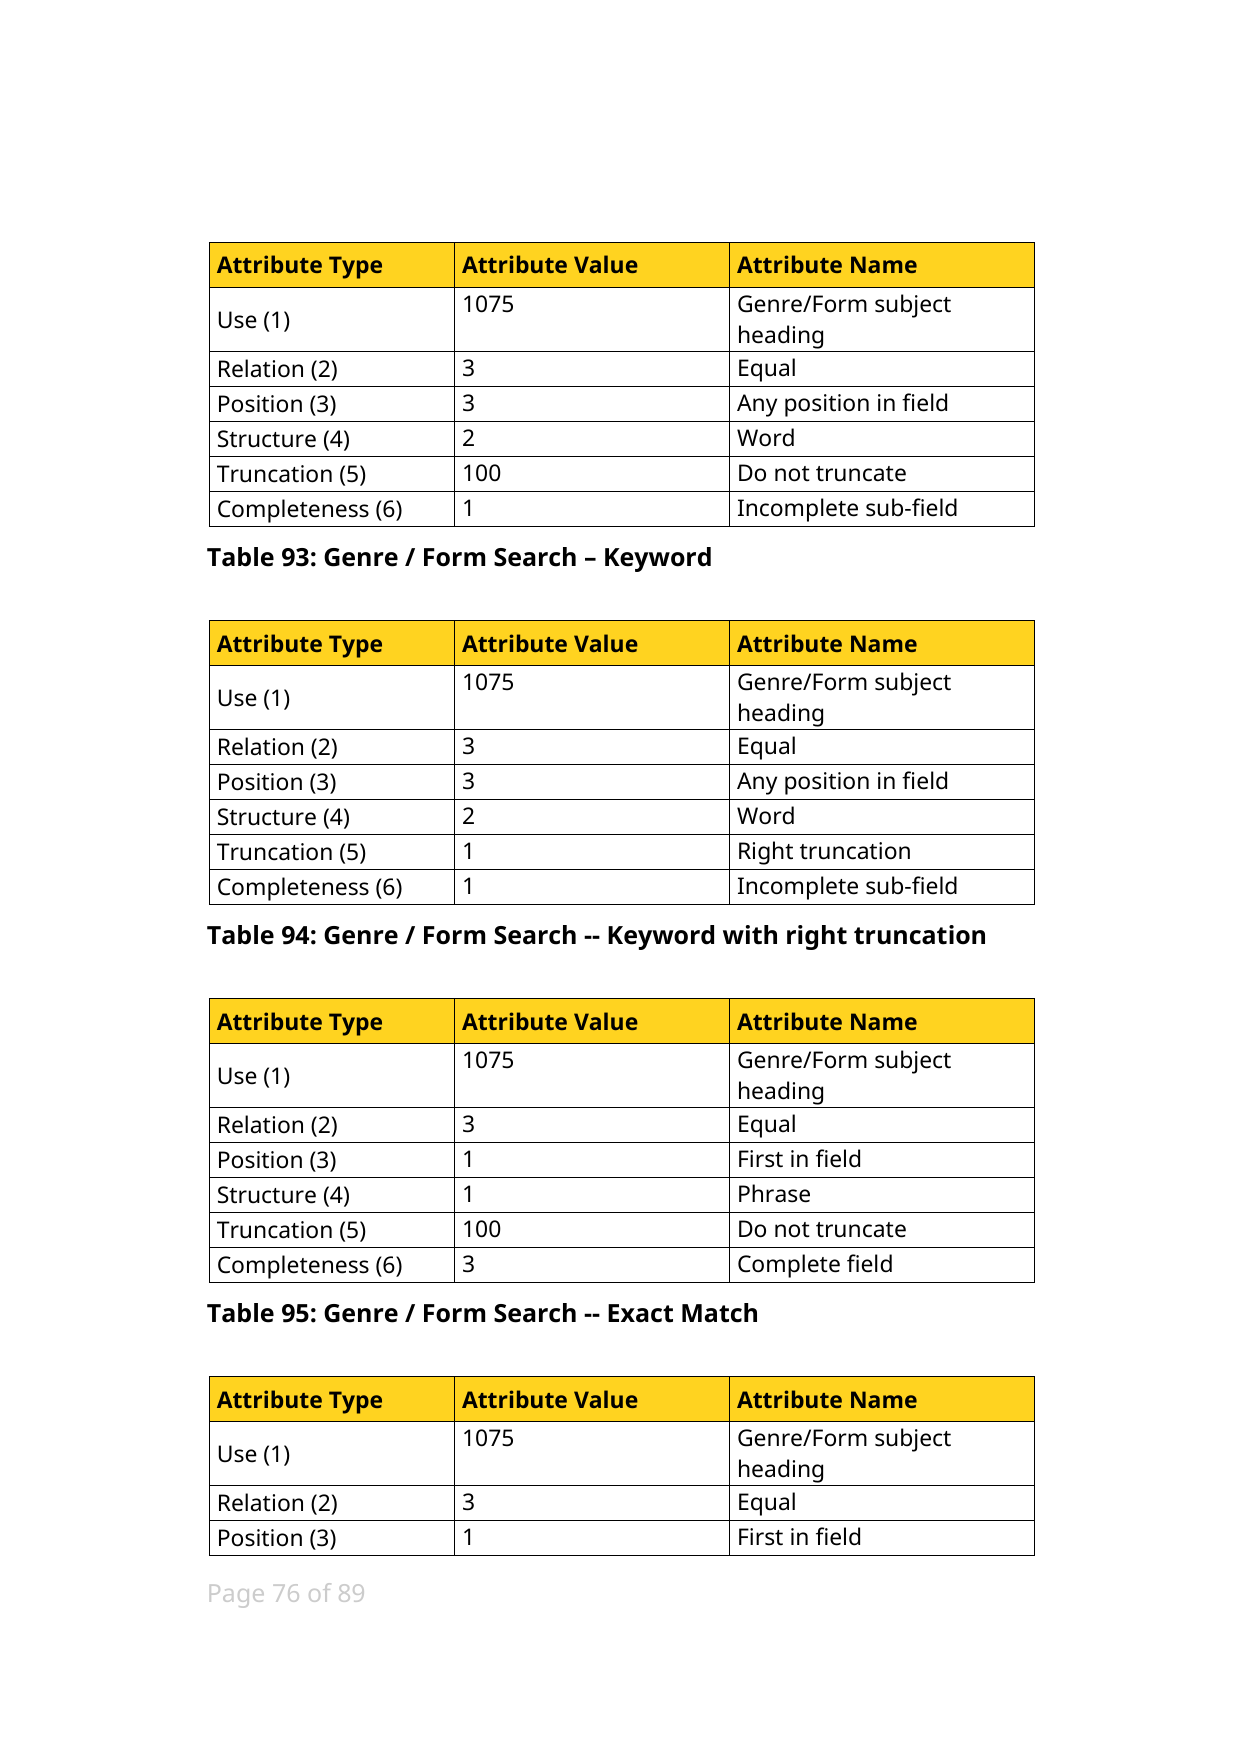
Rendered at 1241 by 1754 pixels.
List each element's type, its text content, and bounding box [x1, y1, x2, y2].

table_cell Complete field [730, 1248, 1034, 1282]
text Table 95: Genre / Form Search -- Exact Match [207, 1296, 1033, 1330]
table_header Attribute Value [455, 621, 729, 665]
table_cell Do not truncate [730, 457, 1034, 491]
table_cell 1 [455, 1178, 729, 1212]
table_cell 1075 [455, 288, 729, 351]
table_cell Structure (4) [210, 1178, 454, 1212]
table_cell Completeness (6) [210, 870, 454, 904]
table_cell Relation (2) [210, 1108, 454, 1142]
table_cell 100 [455, 457, 729, 491]
table_cell Relation (2) [210, 1486, 454, 1520]
table_cell 3 [455, 1486, 729, 1520]
table_cell Genre/Form subject heading [730, 288, 1034, 351]
table_cell Word [730, 422, 1034, 456]
table_cell 1 [455, 1143, 729, 1177]
table_cell First in field [730, 1521, 1034, 1555]
table_header Attribute Value [455, 1377, 729, 1421]
table_header Attribute Type [210, 1377, 454, 1421]
table_cell Genre/Form subject heading [730, 1422, 1034, 1484]
table_cell Relation (2) [210, 352, 454, 386]
table_cell Any position in field [730, 387, 1034, 421]
table_cell Structure (4) [210, 800, 454, 834]
table_cell Use (1) [210, 1422, 454, 1484]
table_cell Incomplete sub-field [730, 492, 1034, 526]
table_header Attribute Name [730, 621, 1034, 665]
table_cell Genre/Form subject heading [730, 1044, 1034, 1107]
table_cell 3 [455, 352, 729, 386]
table_cell 1075 [455, 1422, 729, 1484]
table_cell Position (3) [210, 387, 454, 421]
table_cell 3 [455, 765, 729, 799]
table_cell Truncation (5) [210, 1213, 454, 1247]
table_header Attribute Value [455, 243, 729, 287]
table_cell First in field [730, 1143, 1034, 1177]
table_cell 3 [455, 730, 729, 764]
table_header Attribute Name [730, 1377, 1034, 1421]
table_cell 2 [455, 422, 729, 456]
table_cell Equal [730, 1108, 1034, 1142]
text Table 93: Genre / Form Search – Keyword [207, 539, 1033, 574]
table_cell Position (3) [210, 1143, 454, 1177]
table_cell Structure (4) [210, 422, 454, 456]
table_cell Equal [730, 730, 1034, 764]
table_cell 2 [455, 800, 729, 834]
table_cell 1 [455, 1521, 729, 1555]
table_cell Genre/Form subject heading [730, 666, 1034, 728]
table_header Attribute Type [210, 999, 454, 1043]
table_cell Phrase [730, 1178, 1034, 1212]
table_cell Relation (2) [210, 730, 454, 764]
table_cell 1075 [455, 666, 729, 728]
table_cell Incomplete sub-field [730, 870, 1034, 904]
table_cell Use (1) [210, 666, 454, 728]
table_cell 1 [455, 492, 729, 526]
table_cell Do not truncate [730, 1213, 1034, 1247]
table_cell 1 [455, 835, 729, 869]
text Table 94: Genre / Form Search -- Keyword with right truncation [207, 918, 1033, 952]
table_cell Word [730, 800, 1034, 834]
table_cell 100 [455, 1213, 729, 1247]
table_cell Completeness (6) [210, 492, 454, 526]
table_cell 3 [455, 387, 729, 421]
table_cell Completeness (6) [210, 1248, 454, 1282]
table_cell Equal [730, 1486, 1034, 1520]
table_cell 3 [455, 1248, 729, 1282]
table_header Attribute Value [455, 999, 729, 1043]
table_header Attribute Name [730, 999, 1034, 1043]
table_header Attribute Name [730, 243, 1034, 287]
table_cell Any position in field [730, 765, 1034, 799]
table_cell Position (3) [210, 1521, 454, 1555]
table_cell 1075 [455, 1044, 729, 1107]
table_cell Right truncation [730, 835, 1034, 869]
table_cell Equal [730, 352, 1034, 386]
table_cell Use (1) [210, 1044, 454, 1107]
table_cell Truncation (5) [210, 835, 454, 869]
table_cell 3 [455, 1108, 729, 1142]
table_cell Use (1) [210, 288, 454, 351]
table_cell Position (3) [210, 765, 454, 799]
table_cell Truncation (5) [210, 457, 454, 491]
table_header Attribute Type [210, 621, 454, 665]
table_header Attribute Type [210, 243, 454, 287]
table_cell 1 [455, 870, 729, 904]
